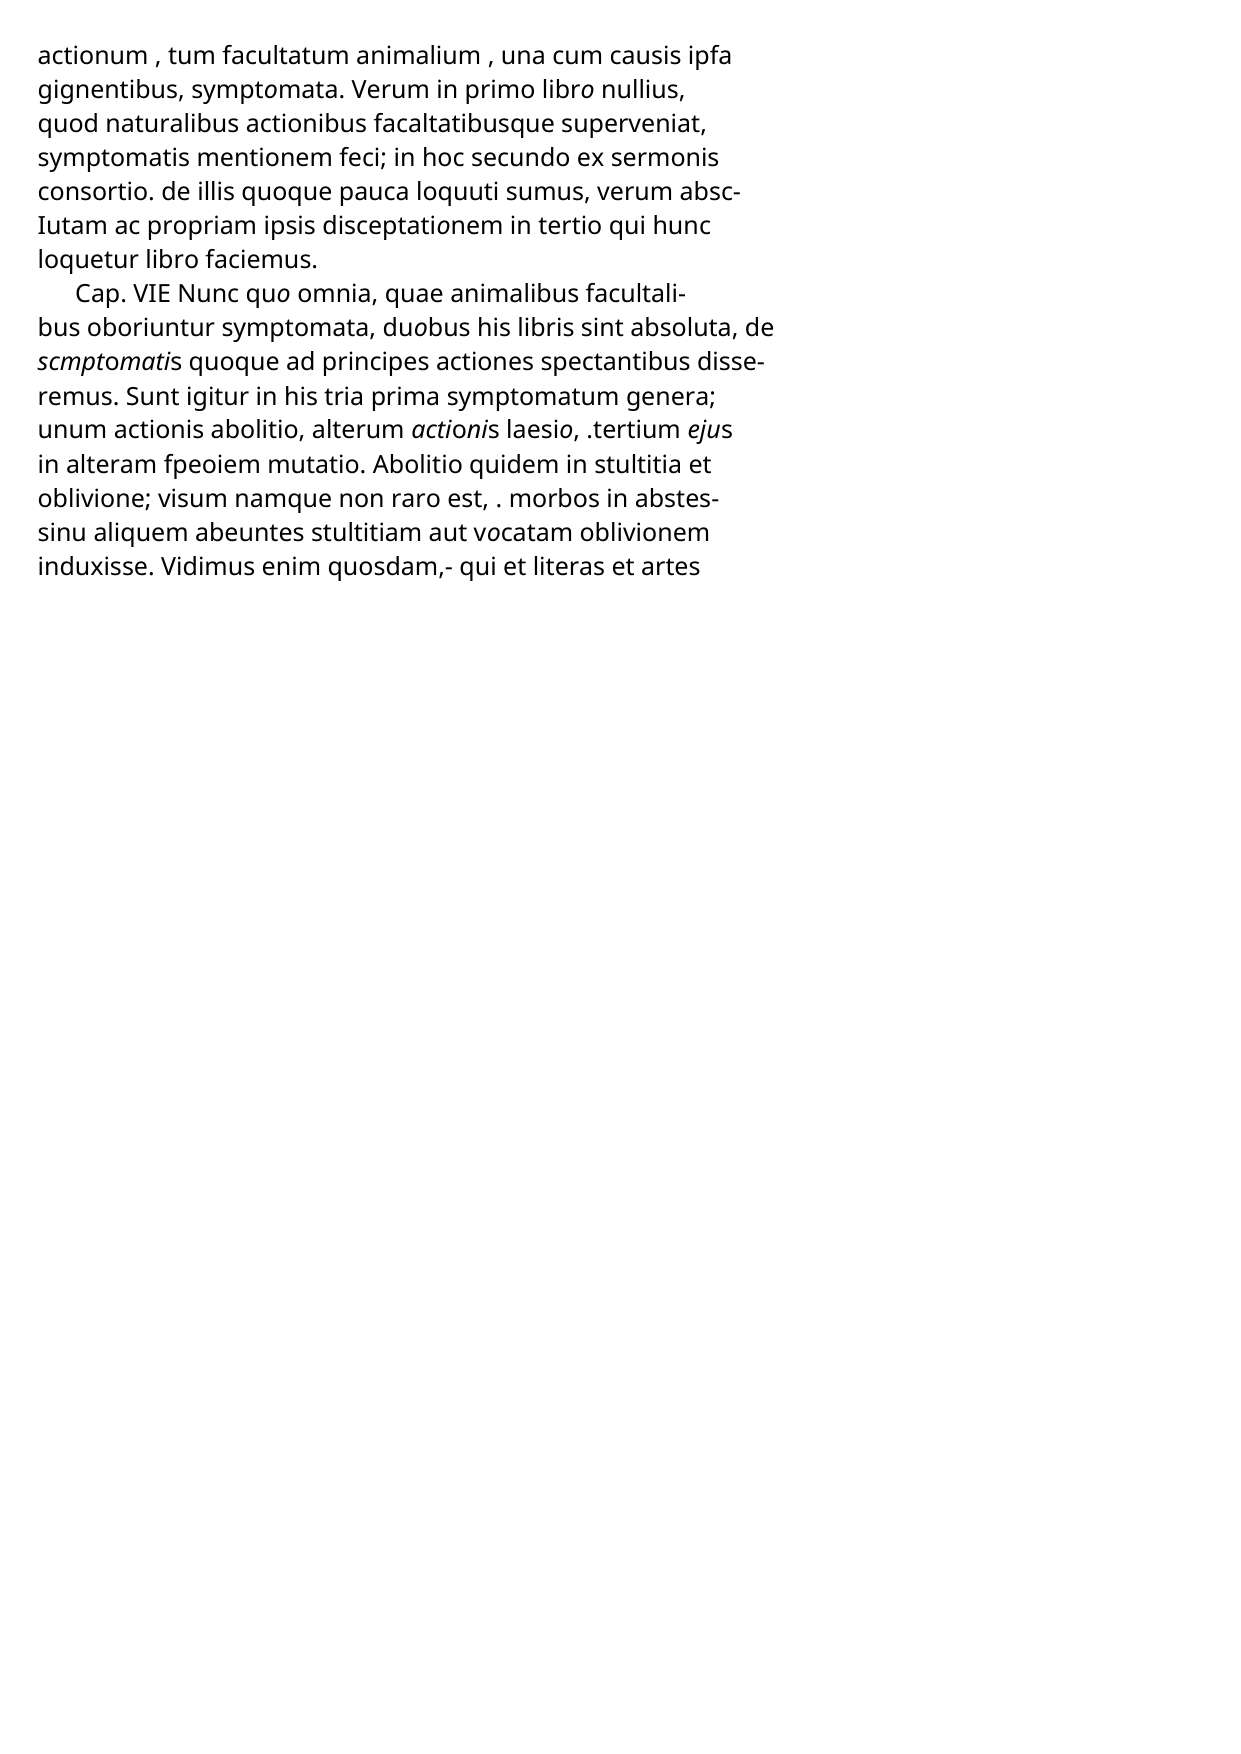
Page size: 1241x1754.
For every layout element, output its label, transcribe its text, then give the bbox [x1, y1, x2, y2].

text Cap. VIE Nunc quo omnia, quae animalibus facultali- bus oboriuntur symptomata, duobus his libris sint absoluta, de scmptomatis quoque ad principes actiones spectantibus disse- remus. Sunt igitur in his tria prima symptomatum genera; unum actionis abolitio, alterum actionis laesio, .tertium ejus in alteram fpeoiem mutatio. Abolitio quidem in stultitia et oblivione; visum namque non raro est, . morbos in abstes- sinu aliquem abeuntes stultitiam aut vocatam oblivionem induxisse. Vidimus enim quosdam,- qui et literas et artes [37, 276, 1203, 582]
text actionum , tum facultatum animalium , una cum causis ipfa gignentibus, symptomata. Verum in primo libro nullius, quod naturalibus actionibus facaltatibusque superveniat, symptomatis mentionem feci; in hoc secundo ex sermonis consortio. de illis quoque pauca loquuti sumus, verum absc- Iutam ac propriam ipsis disceptationem in tertio qui hunc loquetur libro faciemus. [37, 37, 1203, 276]
